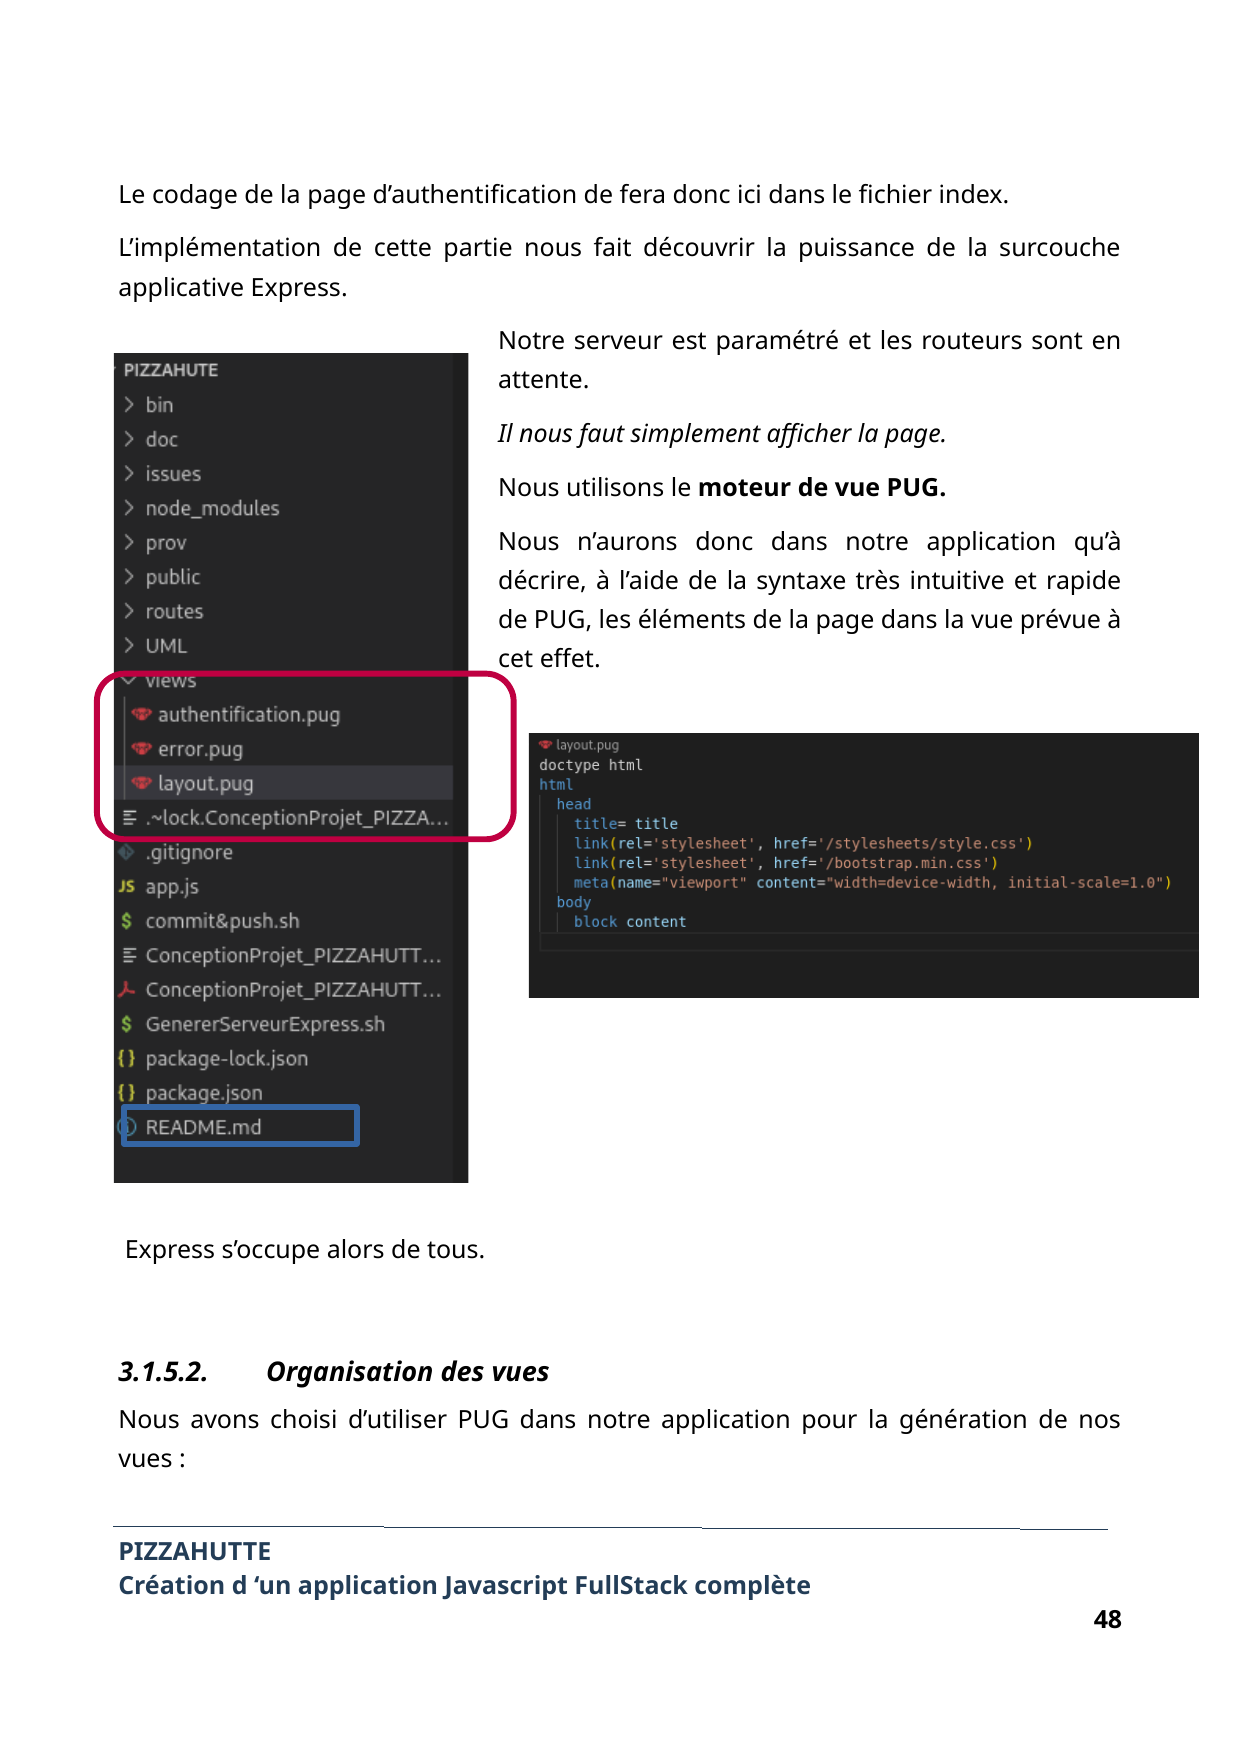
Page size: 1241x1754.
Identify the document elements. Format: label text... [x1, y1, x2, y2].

text Notre serveur est paramétré et les routeurs sont en attente. [118, 323, 1122, 396]
text Nous utilisons le moteur de vue PUG. [469, 470, 1122, 504]
text L’implémentation de cette partie nous fait découvrir la puissance de la surcouche applicative Express. [118, 230, 1122, 303]
text Nous avons choisi d’utiliser PUG dans notre application pour la génération de nos vues : [118, 1402, 1122, 1475]
picture [113, 841, 469, 1183]
subtitle Organisation des vues [118, 1352, 1122, 1389]
text Il nous faut simplement afficher la page. [469, 416, 1122, 450]
picture [113, 677, 469, 836]
picture [528, 733, 1199, 998]
text Express s’occupe alors de tous. [118, 1232, 1122, 1266]
text Le codage de la page d’authentification de fera donc ici dans le fichier index. [118, 176, 1122, 210]
picture [113, 353, 469, 672]
text Nous n’aurons donc dans notre application qu’à décrire, à l’aide de la syntaxe très intuitive et rapide de PUG, les éléments de la page dans la vue prévue à cet effet. [469, 523, 1122, 675]
